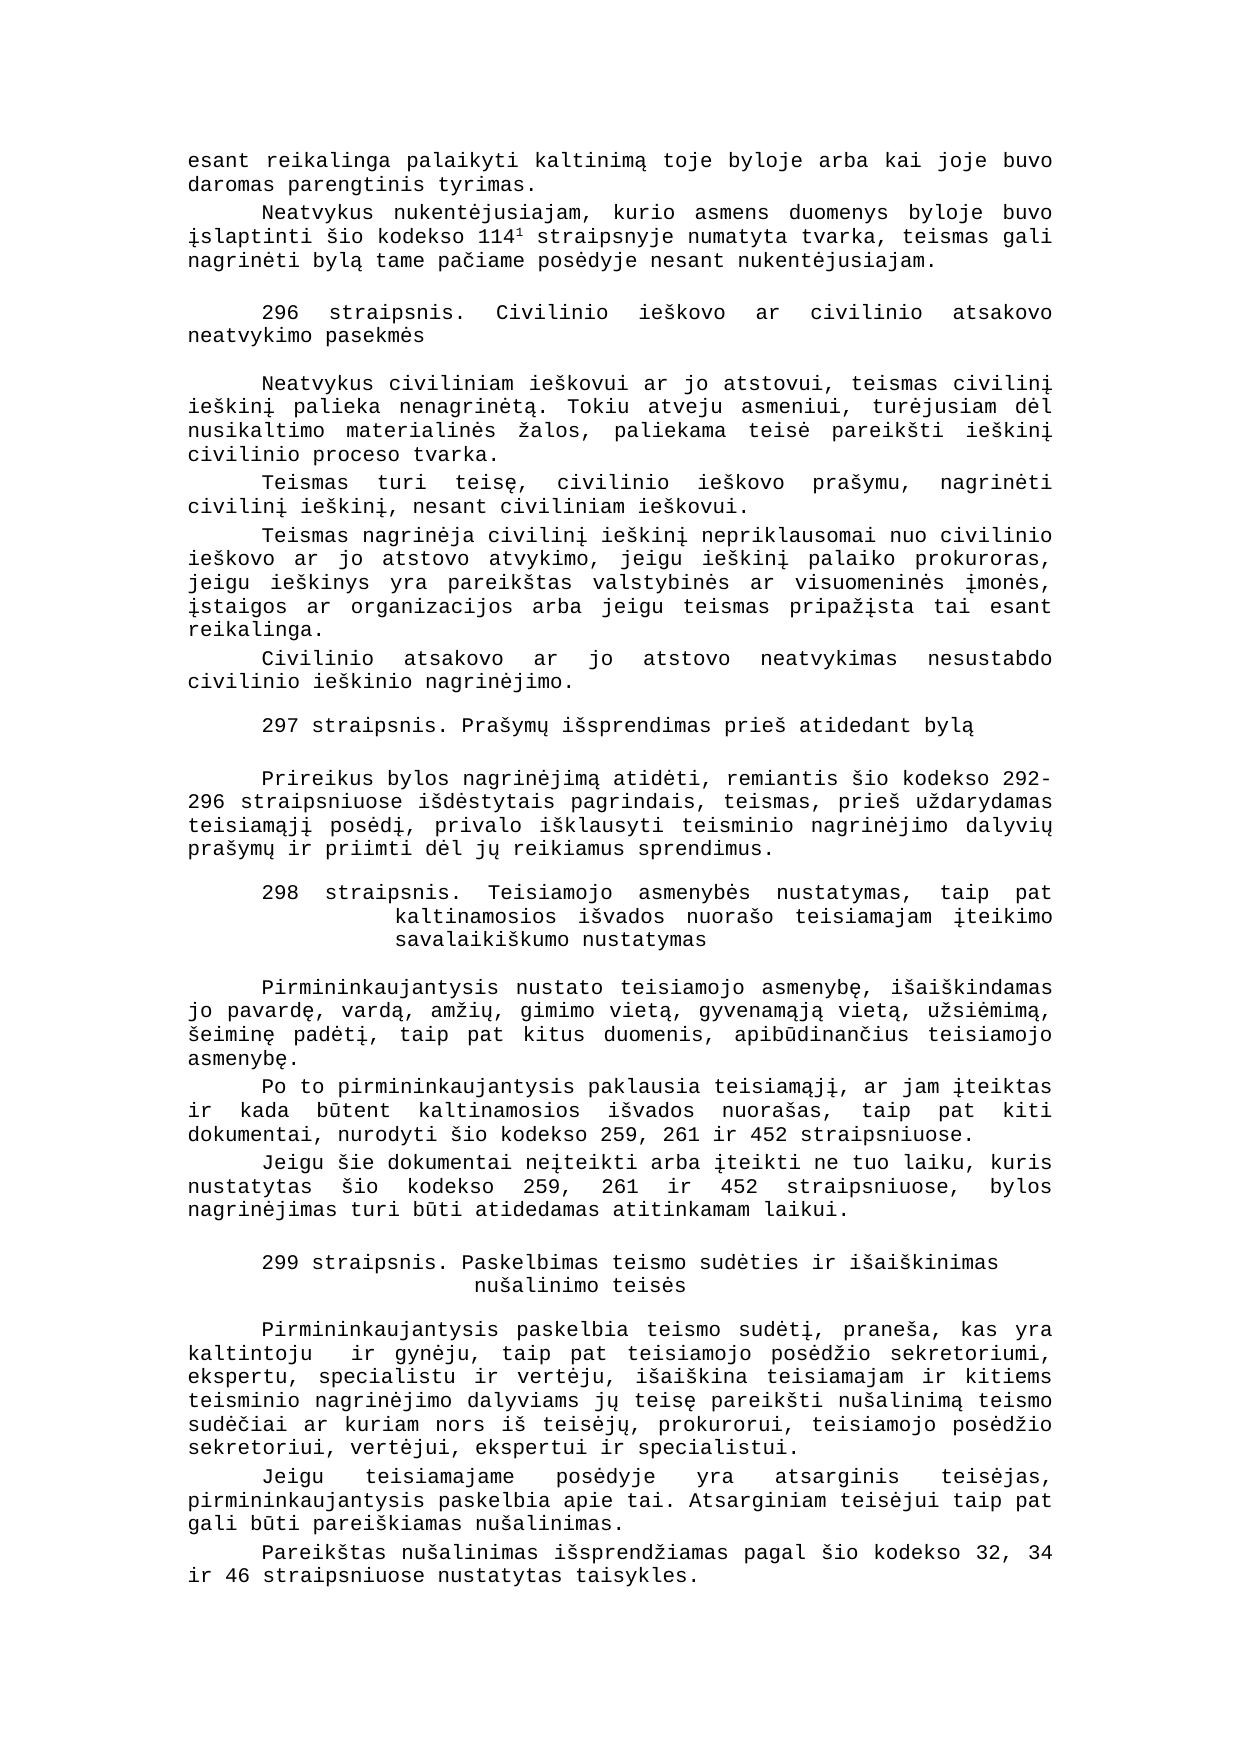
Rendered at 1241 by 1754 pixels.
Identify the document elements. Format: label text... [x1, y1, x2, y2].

text Neatvykus nukentėjusiajam, kurio asmens duomenys byloje buvo įslaptinti šio kodekso 1141 straipsnyje numatyta tvarka, teismas gali nagrinėti bylą tame pačiame posėdyje nesant nukentėjusiajam. [187, 202, 1053, 273]
text Pirmininkaujantysis paskelbia teismo sudėtį, praneša, kas yra kaltintoju ir gynėju, taip pat teisiamojo posėdžio sekretoriumi, ekspertu, specialistu ir vertėju, išaiškina teisiamajam ir kitiems teisminio nagrinėjimo dalyviams jų teisę pareikšti nušalinimą teismo sudėčiai ar kuriam nors iš teisėjų, prokurorui, teisiamojo posėdžio sekretoriui, vertėjui, ekspertui ir specialistui. [187, 1319, 1053, 1461]
text Neatvykus civiliniam ieškovui ar jo atstovui, teismas civilinį ieškinį palieka nenagrinėtą. Tokiu atveju asmeniui, turėjusiam dėl nusikaltimo materialinės žalos, paliekama teisė pareikšti ieškinį civilinio proceso tvarka. [187, 373, 1053, 467]
text 298 straipsnis. Teisiamojo asmenybės nustatymas, taip pat kaltinamosios išvados nuorašo teisiamajam įteikimo savalaikiškumo nustatymas [261, 882, 1053, 953]
text Jeigu šie dokumentai neįteikti arba įteikti ne tuo laiku, kuris nustatytas šio kodekso 259, 261 ir 452 straipsniuose, bylos nagrinėjimas turi būti atidedamas atitinkamam laikui. [187, 1152, 1053, 1223]
text Pirmininkaujantysis nustato teisiamojo asmenybę, išaiškindamas jo pavardę, vardą, amžių, gimimo vietą, gyvenamąją vietą, užsiėmimą, šeiminę padėtį, taip pat kitus duomenis, apibūdinančius teisiamojo asmenybę. [187, 977, 1053, 1071]
text 296 straipsnis. Civilinio ieškovo ar civilinio atsakovo neatvykimo pasekmės [187, 302, 1053, 349]
text nušalinimo teisės [187, 1275, 1053, 1299]
text Teismas nagrinėja civilinį ieškinį nepriklausomai nuo civilinio ieškovo ar jo atstovo atvykimo, jeigu ieškinį palaiko prokuroras, jeigu ieškinys yra pareikštas valstybinės ar visuomeninės įmonės, įstaigos ar organizacijos arba jeigu teismas pripažįsta tai esant reikalinga. [187, 525, 1053, 643]
text esant reikalinga palaikyti kaltinimą toje byloje arba kai joje buvo daromas parengtinis tyrimas. [187, 150, 1053, 197]
text 297 straipsnis. Prašymų išsprendimas prieš atidedant bylą [187, 715, 1053, 739]
text Po to pirmininkaujantysis paklausia teisiamąjį, ar jam įteiktas ir kada būtent kaltinamosios išvados nuorašas, taip pat kiti dokumentai, nurodyti šio kodekso 259, 261 ir 452 straipsniuose. [187, 1076, 1053, 1147]
text 299 straipsnis. Paskelbimas teismo sudėties ir išaiškinimas [187, 1252, 1053, 1275]
text Pareikštas nušalinimas išsprendžiamas pagal šio kodekso 32, 34 ir 46 straipsniuose nustatytas taisykles. [187, 1542, 1053, 1589]
text Civilinio atsakovo ar jo atstovo neatvykimas nesustabdo civilinio ieškinio nagrinėjimo. [187, 648, 1053, 695]
text Jeigu teisiamajame posėdyje yra atsarginis teisėjas, pirmininkaujantysis paskelbia apie tai. Atsarginiam teisėjui taip pat gali būti pareiškiamas nušalinimas. [187, 1466, 1053, 1537]
text Prireikus bylos nagrinėjimą atidėti, remiantis šio kodekso 292-296 straipsniuose išdėstytais pagrindais, teismas, prieš uždarydamas teisiamąjį posėdį, privalo išklausyti teisminio nagrinėjimo dalyvių prašymų ir priimti dėl jų reikiamus sprendimus. [187, 767, 1053, 862]
text Teismas turi teisę, civilinio ieškovo prašymu, nagrinėti civilinį ieškinį, nesant civiliniam ieškovui. [187, 472, 1053, 520]
